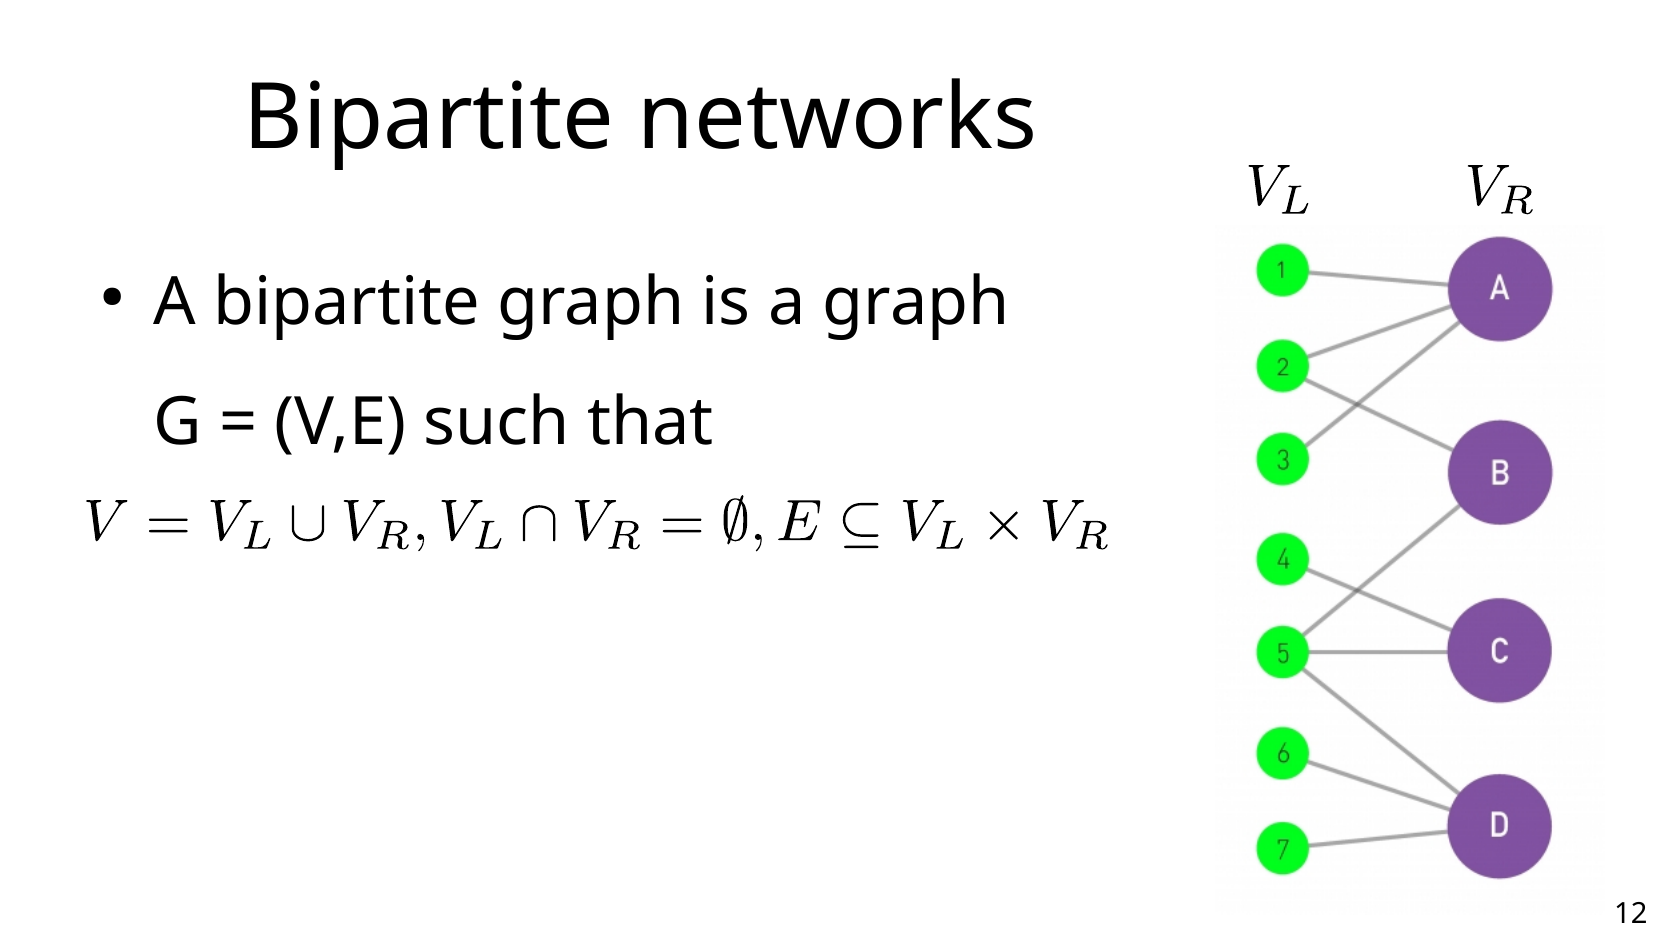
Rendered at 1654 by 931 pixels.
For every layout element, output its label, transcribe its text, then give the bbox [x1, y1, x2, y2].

picture [1215, 225, 1605, 915]
text_box [1464, 165, 1534, 215]
text_box [1245, 165, 1311, 214]
list A bipartite graph is a graph G = (V,E) such that [82, 253, 1215, 793]
title Bipartite networks [82, 1, 1201, 226]
text_box [82, 495, 1109, 552]
